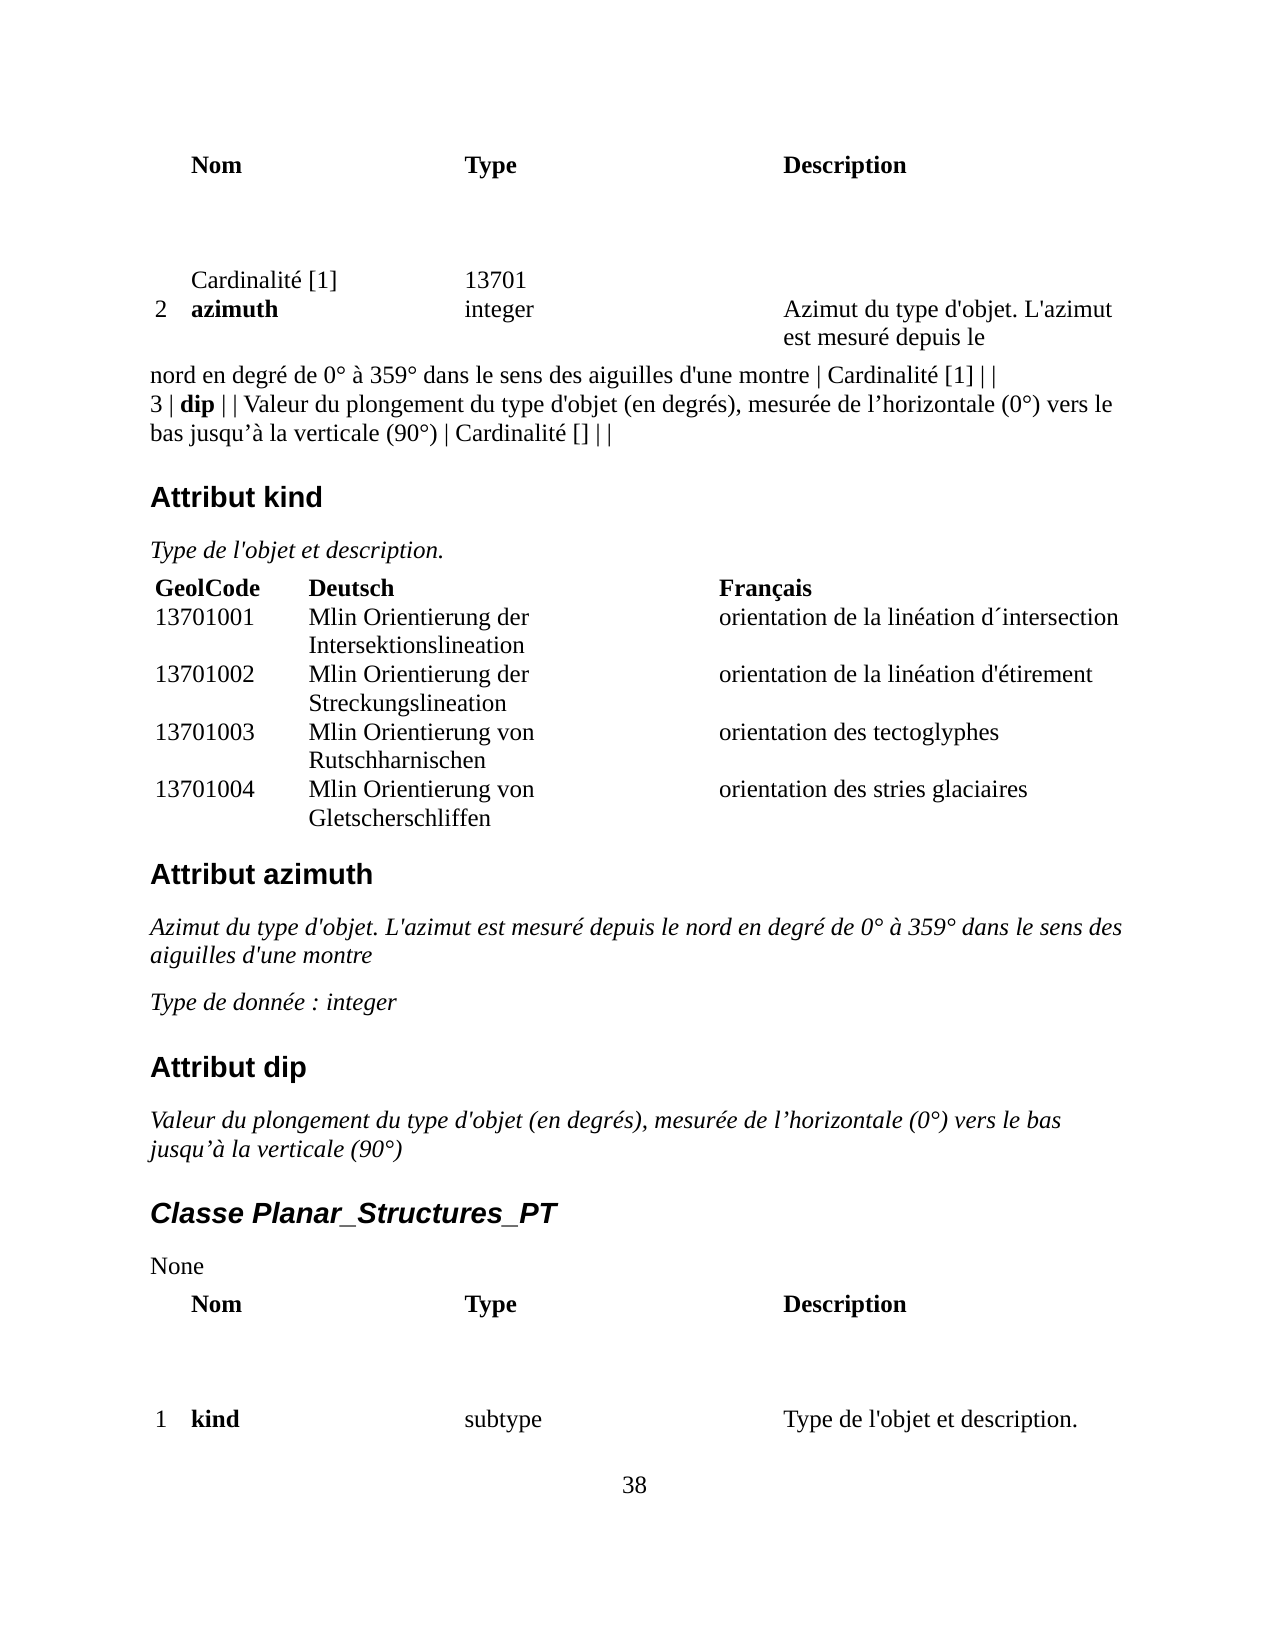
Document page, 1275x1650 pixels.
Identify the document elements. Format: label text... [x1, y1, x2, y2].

table_header Nom [186, 1289, 460, 1404]
table_cell 1 [150, 1404, 186, 1433]
table_header Description [779, 1289, 1125, 1404]
table_cell 2 [150, 294, 186, 351]
table_header [150, 1289, 186, 1404]
table_header Type [460, 1289, 779, 1404]
text Type de l'objet et description. [150, 535, 1125, 564]
table_cell Cardinalité [1] [186, 265, 460, 294]
table_cell orientation de la linéation d´intersection [714, 602, 1125, 659]
table_header Description [779, 150, 1125, 265]
text nord en degré de 0° à 359° dans le sens des aiguilles d'une montre | Cardinalité [1] | | 3 | dip | | Valeur du plongement du type d'objet (en degrés), mesurée de l’horizontale (0°) vers le bas jusqu’à la verticale (90°) | Cardinalité [] | | [150, 360, 1125, 446]
table_header Type [460, 150, 779, 265]
table_cell Azimut du type d'objet. L'azimut est mesuré depuis le [779, 294, 1125, 351]
table_header Nom [186, 150, 460, 265]
table_cell [150, 265, 186, 294]
table_cell orientation des tectoglyphes [714, 717, 1125, 774]
text Azimut du type d'objet. L'azimut est mesuré depuis le nord en degré de 0° à 359° dans le sens des aiguilles d'une montre [150, 912, 1125, 969]
table_cell 13701002 [150, 659, 304, 717]
subtitle Attribut kind [150, 480, 1125, 514]
table_cell 13701 [460, 265, 779, 294]
table_cell azimuth [186, 294, 460, 351]
table_cell integer [460, 294, 779, 351]
table_cell Mlin Orientierung der Intersektionslineation [304, 602, 714, 659]
table_cell 13701004 [150, 774, 304, 832]
table_cell Mlin Orientierung von Rutschharnischen [304, 717, 714, 774]
table_header Deutsch [304, 573, 714, 602]
text Valeur du plongement du type d'objet (en degrés), mesurée de l’horizontale (0°) vers le bas jusqu’à la verticale (90°) [150, 1105, 1125, 1162]
table_cell Mlin Orientierung von Gletscherschliffen [304, 774, 714, 832]
table_cell [779, 265, 1125, 294]
table_header GeolCode [150, 573, 304, 602]
table_cell 13701003 [150, 717, 304, 774]
subtitle Attribut azimuth [150, 857, 1125, 890]
table_cell subtype [460, 1404, 779, 1433]
table_cell orientation des stries glaciaires [714, 774, 1125, 832]
subtitle Attribut dip [150, 1050, 1125, 1083]
text None [150, 1251, 1125, 1280]
table_cell 13701001 [150, 602, 304, 659]
table_cell Type de l'objet et description. [779, 1404, 1125, 1433]
table_cell orientation de la linéation d'étirement [714, 659, 1125, 717]
table_header [150, 150, 186, 265]
table_cell Mlin Orientierung der Streckungslineation [304, 659, 714, 717]
subtitle Classe Planar_Structures_PT [150, 1196, 1125, 1230]
table_cell kind [186, 1404, 460, 1433]
text Type de donnée : integer [150, 987, 1125, 1016]
table_header Français [714, 573, 1125, 602]
